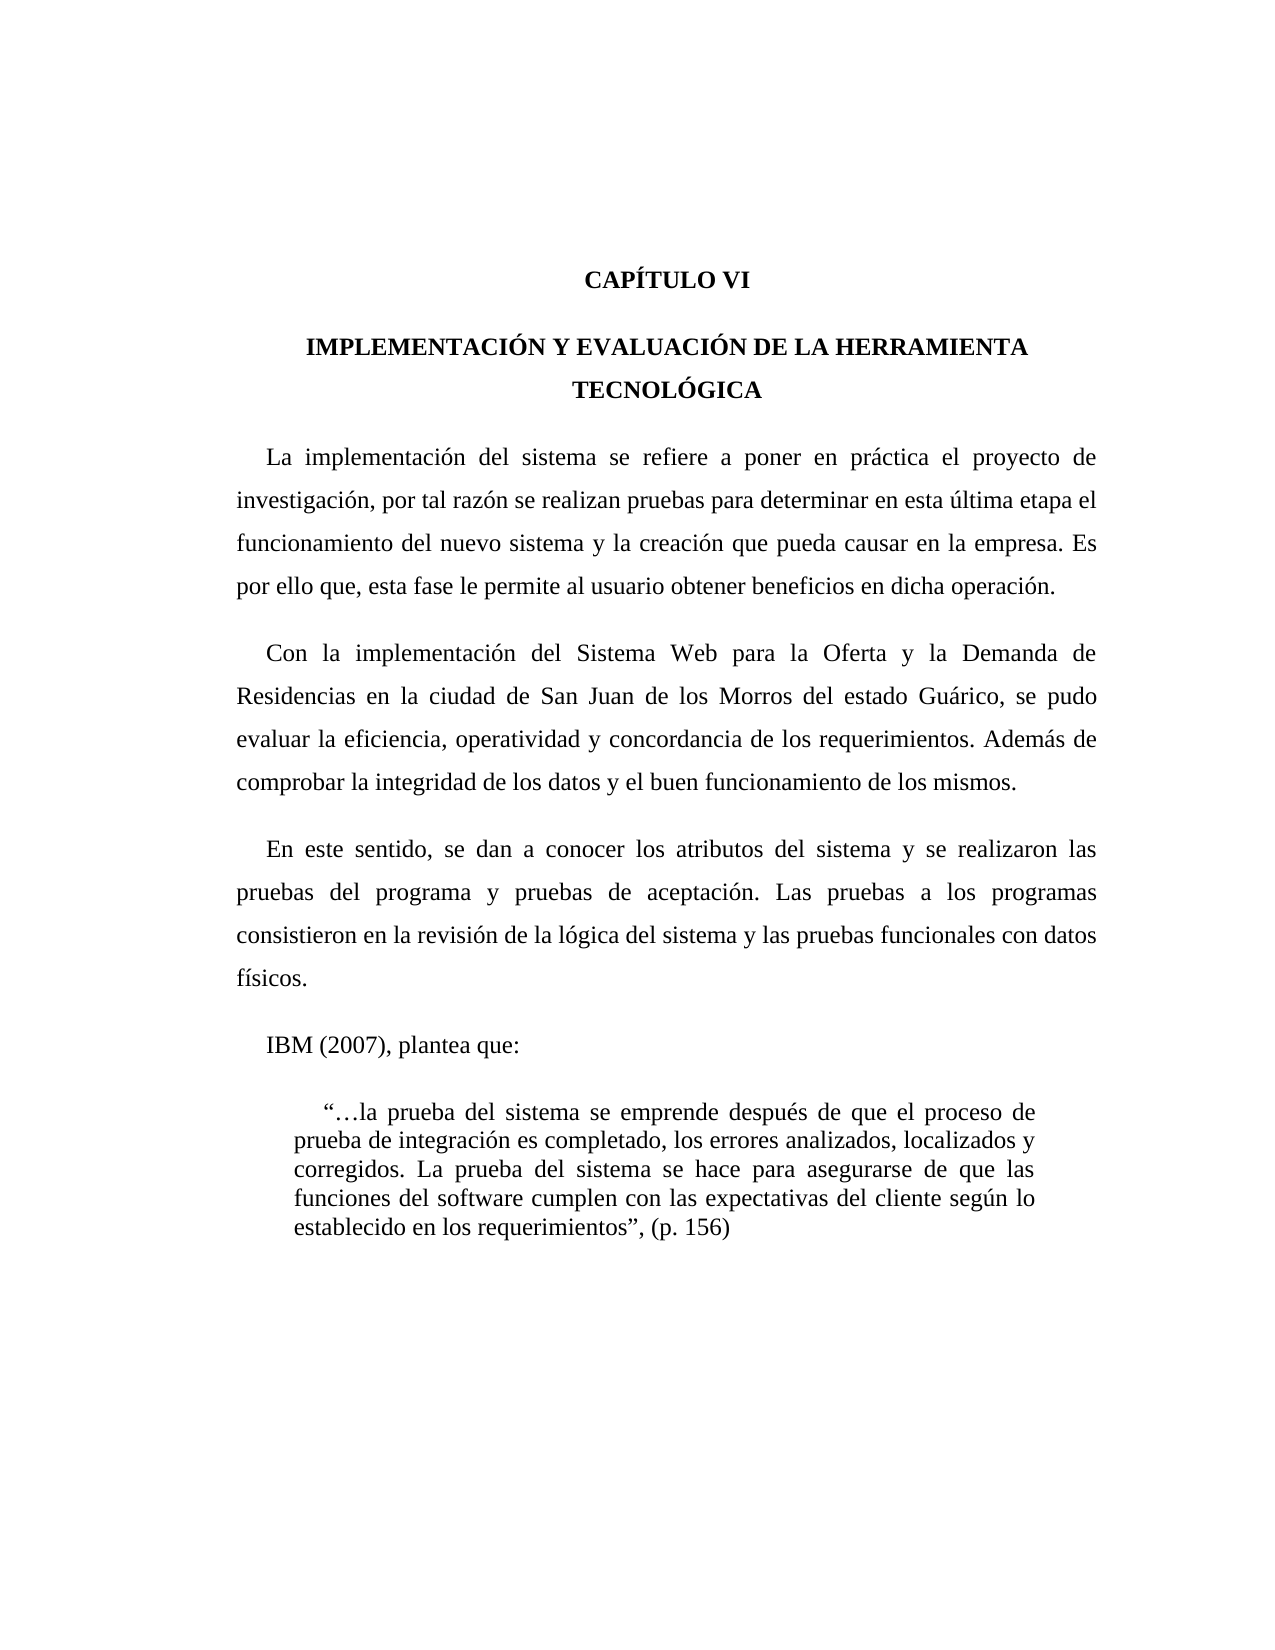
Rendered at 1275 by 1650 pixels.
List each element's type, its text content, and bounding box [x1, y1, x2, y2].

text La implementación del sistema se refiere a poner en práctica el proyecto de investigación, por tal razón se realizan pruebas para determinar en esta última etapa el funcionamiento del nuevo sistema y la creación que pueda causar en la empresa. Es por ello que, esta fase le permite al usuario obtener beneficios en dicha operación. [236, 442, 1098, 600]
text IBM (2007), plantea que: [236, 1030, 1098, 1059]
text En este sentido, se dan a conocer los atributos del sistema y se realizaron las pruebas del programa y pruebas de aceptación. Las pruebas a los programas consistieron en la revisión de la lógica del sistema y las pruebas funcionales con datos físicos. [236, 834, 1098, 992]
text “…la prueba del sistema se emprende después de que el proceso de prueba de integración es completado, los errores analizados, localizados y corregidos. La prueba del sistema se hace para asegurarse de que las funciones del software cumplen con las expectativas del cliente según lo establecido en los requerimientos”, (p. 156) [293, 1097, 1036, 1241]
text Con la implementación del Sistema Web para la Oferta y la Demanda de Residencias en la ciudad de San Juan de los Morros del estado Guárico, se pudo evaluar la eficiencia, operatividad y concordancia de los requerimientos. Además de comprobar la integridad de los datos y el buen funcionamiento de los mismos. [236, 638, 1098, 796]
text IMPLEMENTACIÓN Y EVALUACIÓN DE LA HERRAMIENTA TECNOLÓGICA [236, 332, 1098, 404]
text CAPÍTULO VI [236, 265, 1098, 294]
